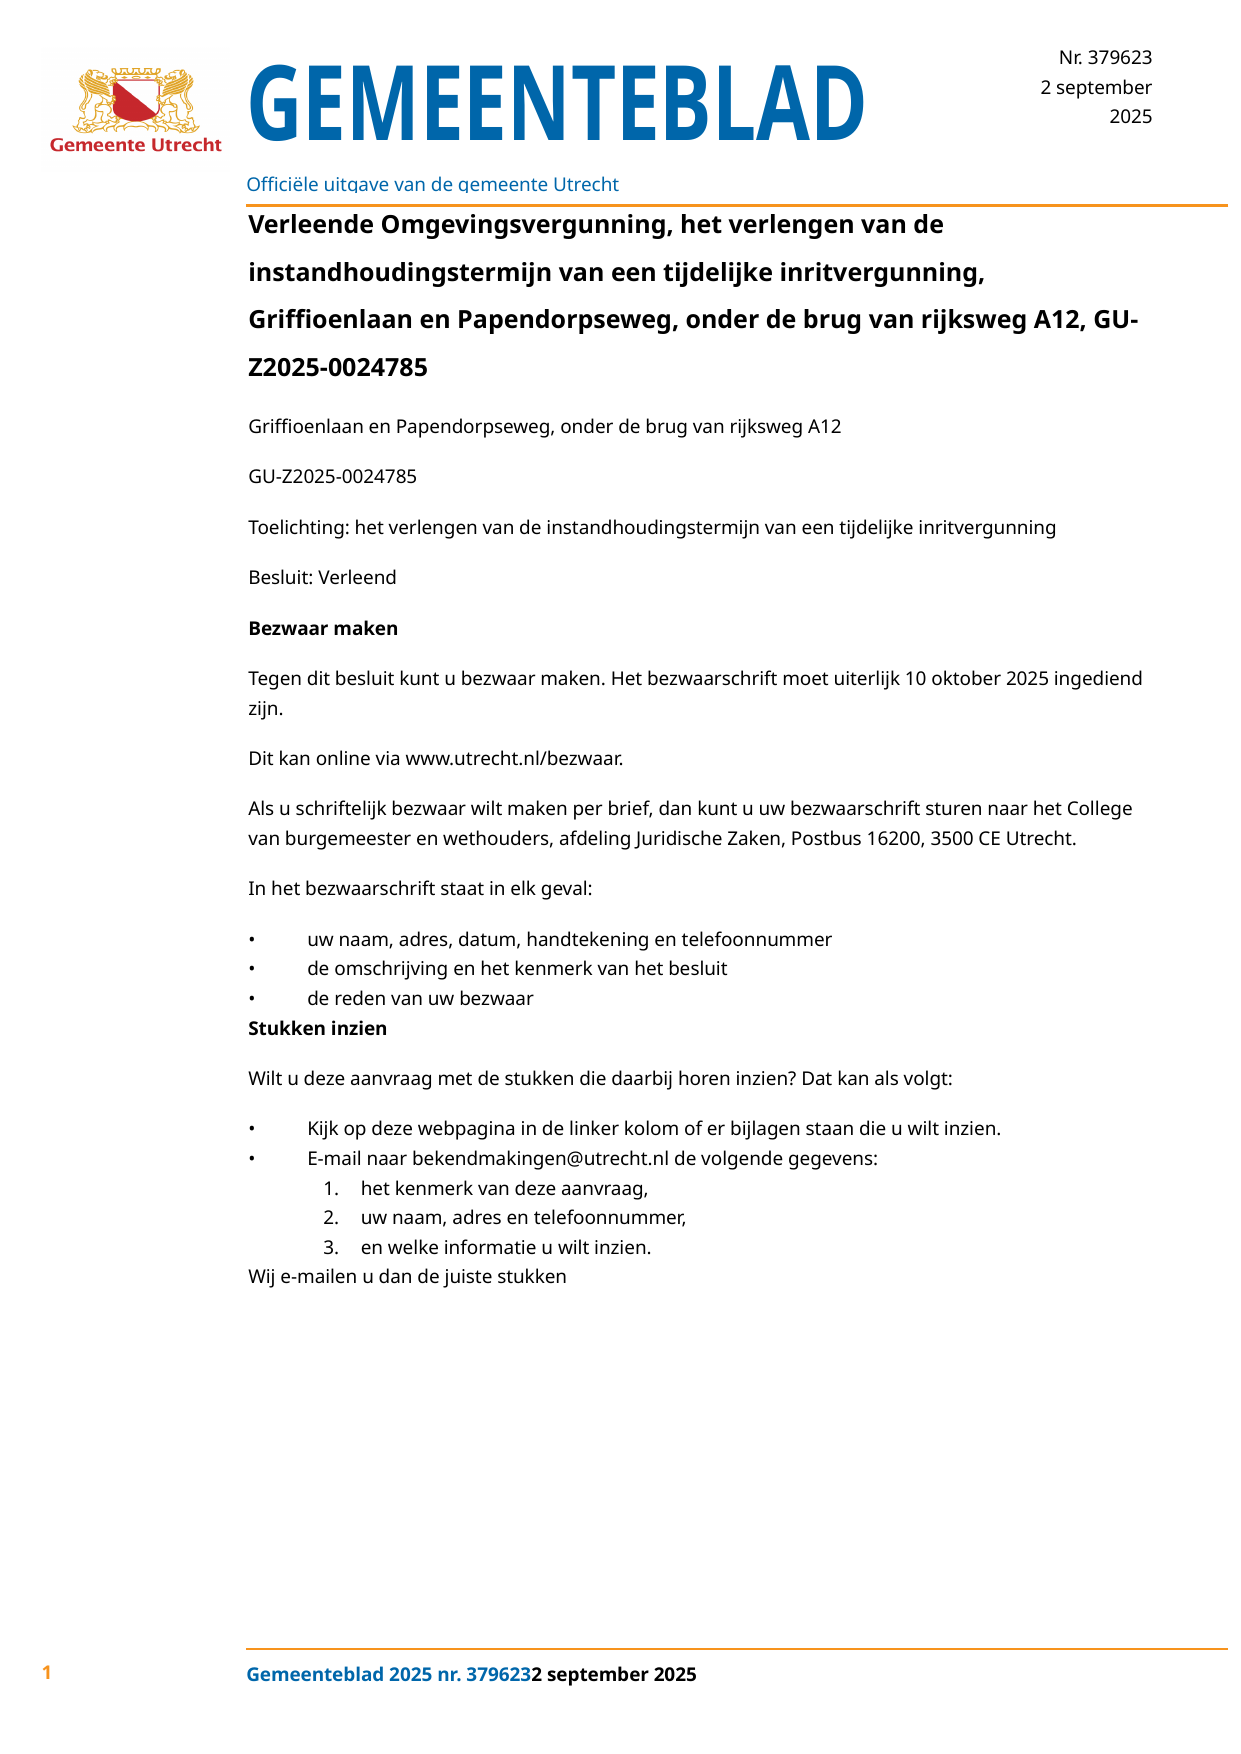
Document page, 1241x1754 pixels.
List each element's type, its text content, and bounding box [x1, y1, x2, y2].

list uw naam, adres, datum, handtekening en telefoonnummer [248, 926, 1152, 952]
list en welke informatie u wilt inzien. [323, 1234, 1152, 1260]
text Wij e-mailen u dan de juiste stukken [248, 1263, 1152, 1289]
text Tegen dit besluit kunt u bezwaar maken. Het bezwaarschrift moet uiterlijk 10 oktober 2025 ingediend zijn. [248, 665, 1152, 721]
text Stukken inzien [248, 1015, 1152, 1041]
list de reden van uw bezwaar [248, 985, 1152, 1011]
list het kenmerk van deze aanvraag, [323, 1175, 1152, 1201]
text In het bezwaarschrift staat in elk geval: [248, 876, 1152, 901]
text Dit kan online via www.utrecht.nl/bezwaar. [248, 745, 1152, 771]
text Toelichting: het verlengen van de instandhoudingstermijn van een tijdelijke inritvergunning [248, 514, 1152, 540]
text Wilt u deze aanvraag met de stukken die daarbij horen inzien? Dat kan als volgt: [248, 1065, 1152, 1091]
text Griffioenlaan en Papendorpseweg, onder de brug van rijksweg A12 [248, 413, 1152, 439]
list E-mail naar bekendmakingen@utrecht.nl de volgende gegevens: [248, 1145, 1152, 1171]
text GU-Z2025-0024785 [248, 463, 1152, 489]
text Als u schriftelijk bezwaar wilt maken per brief, dan kunt u uw bezwaarschrift sturen naar het College van burgemeester en wethouders, afdeling Juridische Zaken, Postbus 16200, 3500 CE Utrecht. [248, 796, 1152, 851]
list de omschrijving en het kenmerk van het besluit [248, 956, 1152, 981]
text Verleende Omgevingsvergunning, het verlengen van de instandhoudingstermijn van een tijdelijke inritvergunning, Griffioenlaan en Papendorpseweg, onder de brug van rijksweg A12, GU-Z2025-0024785 [248, 207, 1152, 384]
text Besluit: Verleend [248, 564, 1152, 590]
list Kijk op deze webpagina in de linker kolom of er bijlagen staan die u wilt inzien. [248, 1116, 1152, 1141]
list uw naam, adres en telefoonnummer, [323, 1204, 1152, 1230]
text Bezwaar maken [248, 615, 1152, 641]
picture [41, 47, 231, 172]
